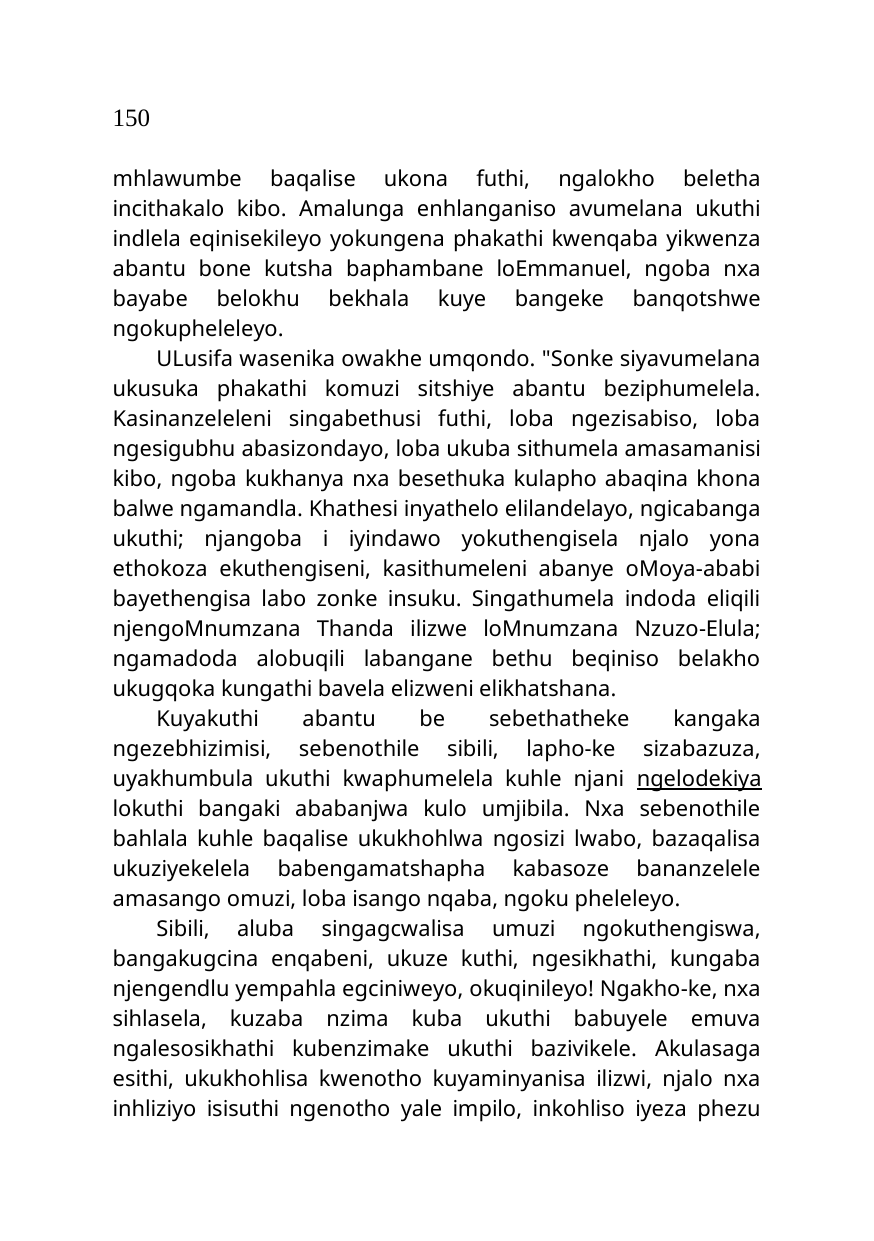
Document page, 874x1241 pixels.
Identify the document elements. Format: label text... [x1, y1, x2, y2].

text mhlawumbe baqalise ukona futhi, ngalokho beletha incithakalo kibo. Amalunga enhlanganiso avumelana ukuthi indlela eqinisekileyo yokungena phakathi kwenqaba yikwenza abantu bone kutsha baphambane loEmmanuel, ngoba nxa bayabe belokhu bekhala kuye bangeke banqotshwe ngokupheleleyo. [112, 163, 761, 343]
text Sibili, aluba singagcwalisa umuzi ngokuthengiswa, bangakugcina enqabeni, ukuze kuthi, ngesikhathi, kungaba njengendlu yempahla egciniweyo, okuqinileyo! Ngakho-ke, nxa sihlasela, kuzaba nzima kuba ukuthi babuyele emuva ngalesosikhathi kubenzimake ukuthi bazivikele. Akulasaga esithi, ukukhohlisa kwenotho kuyaminyanisa ilizwi, njalo nxa inhliziyo isisuthi ngenotho yale impilo, inkohliso iyeza phezu [112, 913, 761, 1123]
text ULusifa wasenika owakhe umqondo. "Sonke siyavumelana ukusuka phakathi komuzi sitshiye abantu beziphumelela. Kasinanzeleleni singabethusi futhi, loba ngezisabiso, loba ngesigubhu abasizondayo, loba ukuba sithumela amasamanisi kibo, ngoba kukhanya nxa besethuka kulapho abaqina khona balwe ngamandla. Khathesi inyathelo elilandelayo, ngicabanga ukuthi; njangoba i iyindawo yokuthengisela njalo yona ethokoza ekuthengiseni, kasithumeleni abanye oMoya-ababi bayethengisa labo zonke insuku. Singathumela indoda eliqili njengoMnumzana Thanda ilizwe loMnumzana Nzuzo-Elula; ngamadoda alobuqili labangane bethu beqiniso belakho ukugqoka kungathi bavela elizweni elikhatshana. [112, 343, 761, 703]
text Kuyakuthi abantu be sebethatheke kangaka ngezebhizimisi, sebenothile sibili, lapho-ke sizabazuza, uyakhumbula ukuthi kwaphumelela kuhle njani ngelodekiya lokuthi bangaki ababanjwa kulo umjibila. Nxa sebenothile bahlala kuhle baqalise ukukhohlwa ngosizi lwabo, bazaqalisa ukuziyekelela babengamatshapha kabasoze bananzelele amasango omuzi, loba isango nqaba, ngoku pheleleyo. [112, 703, 761, 913]
